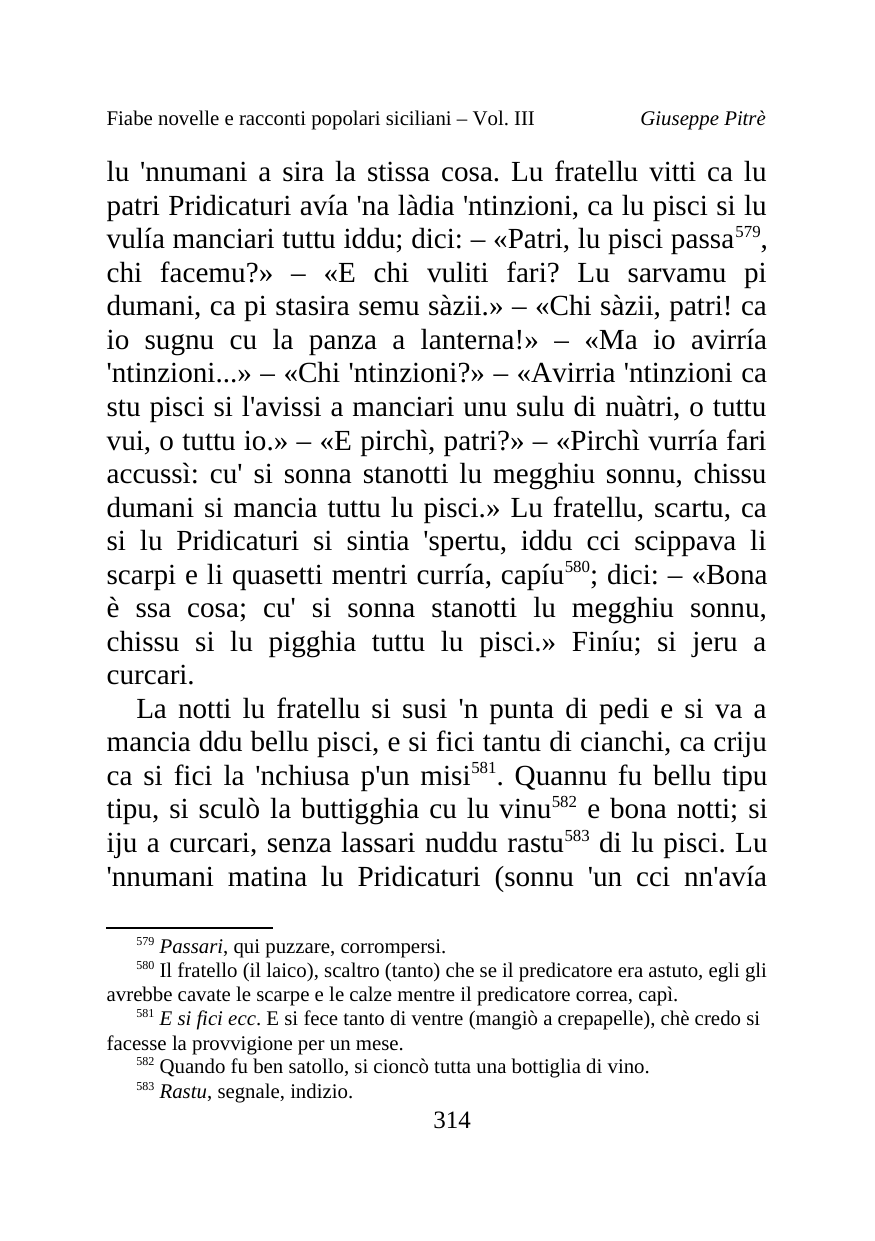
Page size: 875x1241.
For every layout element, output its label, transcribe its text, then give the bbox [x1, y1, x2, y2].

text Passari, qui puzzare, corrompersi. [106, 934, 768, 958]
text La notti lu fratellu si susi 'n punta di pedi e si va a mancia ddu bellu pisci, e si fici tantu di cianchi, ca criju ca si fici la 'nchiusa p'un misi. Quannu fu bellu tipu tipu, si sculò la buttigghia cu lu vinu e bona notti; si iju a curcari, senza lassari nuddu rastu di lu pisci. Lu 'nnumani matina lu Pridicaturi (sonnu 'un cci nn'avía [106, 691, 768, 892]
text Rastu, segnale, indizio. [106, 1078, 768, 1103]
text E si fici ecc. E si fece tanto di ventre (mangiò a crepapelle), chè credo si facesse la provvigione per un mese. [106, 1006, 768, 1054]
text lu 'nnumani a sira la stissa cosa. Lu fratellu vitti ca lu patri Pridicaturi avía 'na làdia 'ntinzioni, ca lu pisci si lu vulía manciari tuttu iddu; dici: – «Patri, lu pisci passa, chi facemu?» – «E chi vuliti fari? Lu sarvamu pi dumani, ca pi stasira semu sàzii.» – «Chi sàzii, patri! ca io sugnu cu la panza a lanterna!» – «Ma io avirría 'ntinzioni...» – «Chi 'ntinzioni?» – «Avirria 'ntinzioni ca stu pisci si l'avissi a manciari unu sulu di nuàtri, o tuttu vui, o tuttu io.» – «E pirchì, patri?» – «Pirchì vurría fari accussì: cu' si sonna stanotti lu megghiu sonnu, chissu dumani si mancia tuttu lu pisci.» Lu fratellu, scartu, ca si lu Pridicaturi si sintia 'spertu, iddu cci scippava li scarpi e li quasetti mentri curría, capíu; dici: – «Bona è ssa cosa; cu' si sonna stanotti lu megghiu sonnu, chissu si lu pigghia tuttu lu pisci.» Finíu; si jeru a curcari. [106, 154, 768, 691]
text Il fratello (il laico), scaltro (tanto) che se il predicatore era astuto, egli gli avrebbe cavate le scarpe e le calze mentre il predicatore correa, capì. [106, 958, 768, 1006]
text Quando fu ben satollo, si cioncò tutta una bottiglia di vino. [106, 1054, 768, 1078]
